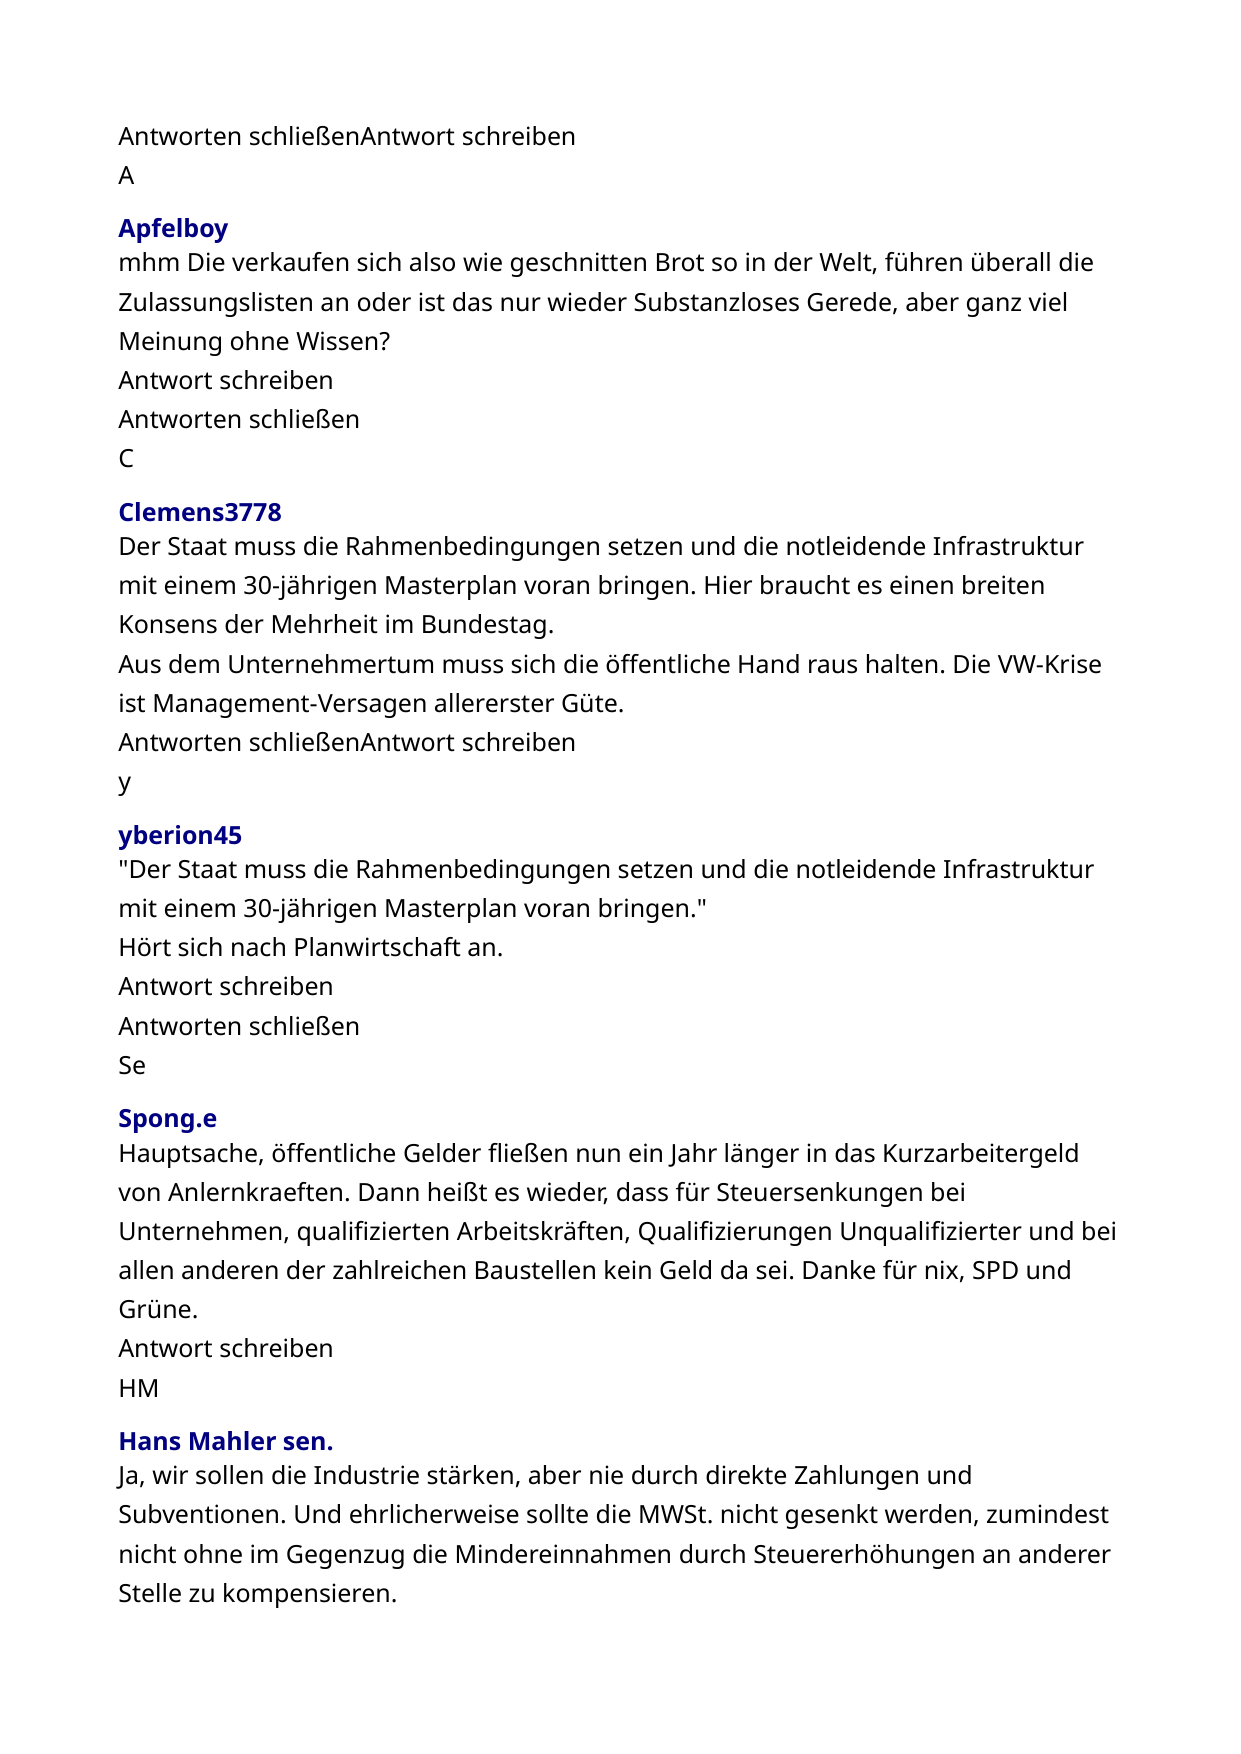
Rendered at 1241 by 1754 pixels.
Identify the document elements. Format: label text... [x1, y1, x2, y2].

text Antworten schließen [118, 1008, 1122, 1042]
text Der Staat muss die Rahmenbedingungen setzen und die notleidende Infrastruktur mit einem 30-jährigen Masterplan voran bringen. Hier braucht es einen breiten Konsens der Mehrheit im Bundestag. [118, 529, 1122, 641]
text Se [118, 1047, 1122, 1081]
text A [118, 157, 1122, 191]
subtitle Hans Mahler sen. [118, 1424, 1122, 1458]
text Aus dem Unternehmertum muss sich die öffentliche Hand raus halten. Die VW-Krise ist Management-Versagen allererster Güte. [118, 646, 1122, 719]
text Antwort schreiben [118, 363, 1122, 397]
text Antwort schreiben [118, 1331, 1122, 1365]
text Hört sich nach Planwirtschaft an. [118, 930, 1122, 964]
subtitle Clemens3778 [118, 495, 1122, 529]
subtitle Apfelboy [118, 211, 1122, 245]
text Antworten schließenAntwort schreiben [118, 118, 1122, 152]
text y [118, 764, 1122, 798]
text Antwort schreiben [118, 969, 1122, 1003]
text "Der Staat muss die Rahmenbedingungen setzen und die notleidende Infrastruktur mit einem 30-jährigen Masterplan voran bringen." [118, 852, 1122, 925]
text Antworten schließenAntwort schreiben [118, 724, 1122, 759]
text Hauptsache, öffentliche Gelder fließen nun ein Jahr länger in das Kurzarbeitergeld von Anlernkraeften. Dann heißt es wieder, dass für Steuersenkungen bei Unternehmen, qualifizierten Arbeitskräften, Qualifizierungen Unqualifizierter und bei allen anderen der zahlreichen Baustellen kein Geld da sei. Danke für nix, SPD und Grüne. [118, 1135, 1122, 1326]
text C [118, 441, 1122, 475]
text Antworten schließen [118, 402, 1122, 436]
subtitle Spong.e [118, 1101, 1122, 1135]
subtitle yberion45 [118, 817, 1122, 852]
text Ja, wir sollen die Industrie stärken, aber nie durch direkte Zahlungen und Subventionen. Und ehrlicherweise sollte die MWSt. nicht gesenkt werden, zumindest nicht ohne im Gegenzug die Mindereinnahmen durch Steuererhöhungen an anderer Stelle zu kompensieren. [118, 1458, 1122, 1609]
text mhm Die verkaufen sich also wie geschnitten Brot so in der Welt, führen überall die Zulassungslisten an oder ist das nur wieder Substanzloses Gerede, aber ganz viel Meinung ohne Wissen? [118, 245, 1122, 357]
text HM [118, 1370, 1122, 1404]
